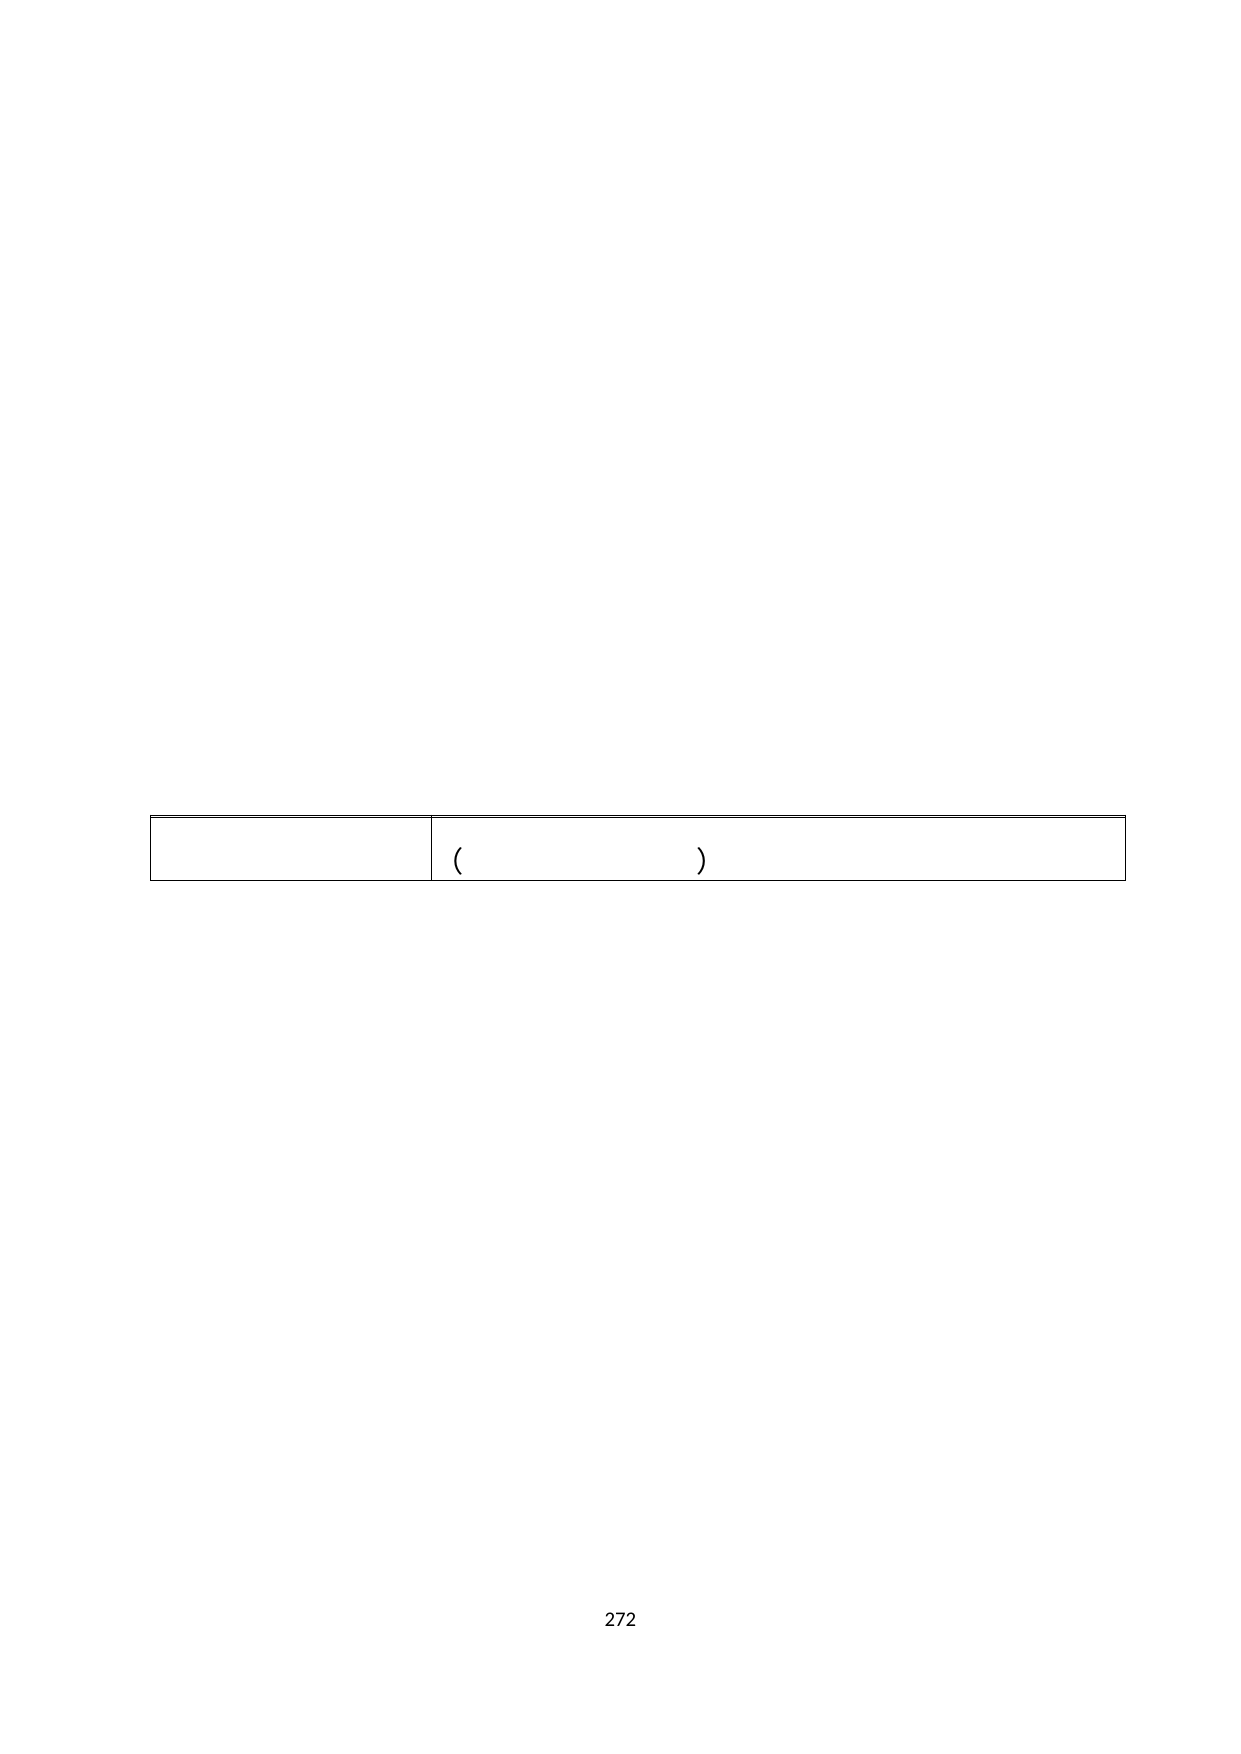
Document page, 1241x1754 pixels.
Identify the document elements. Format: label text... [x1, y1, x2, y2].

table_cell [151, 818, 431, 880]
table_cell （ ） [432, 818, 1125, 880]
